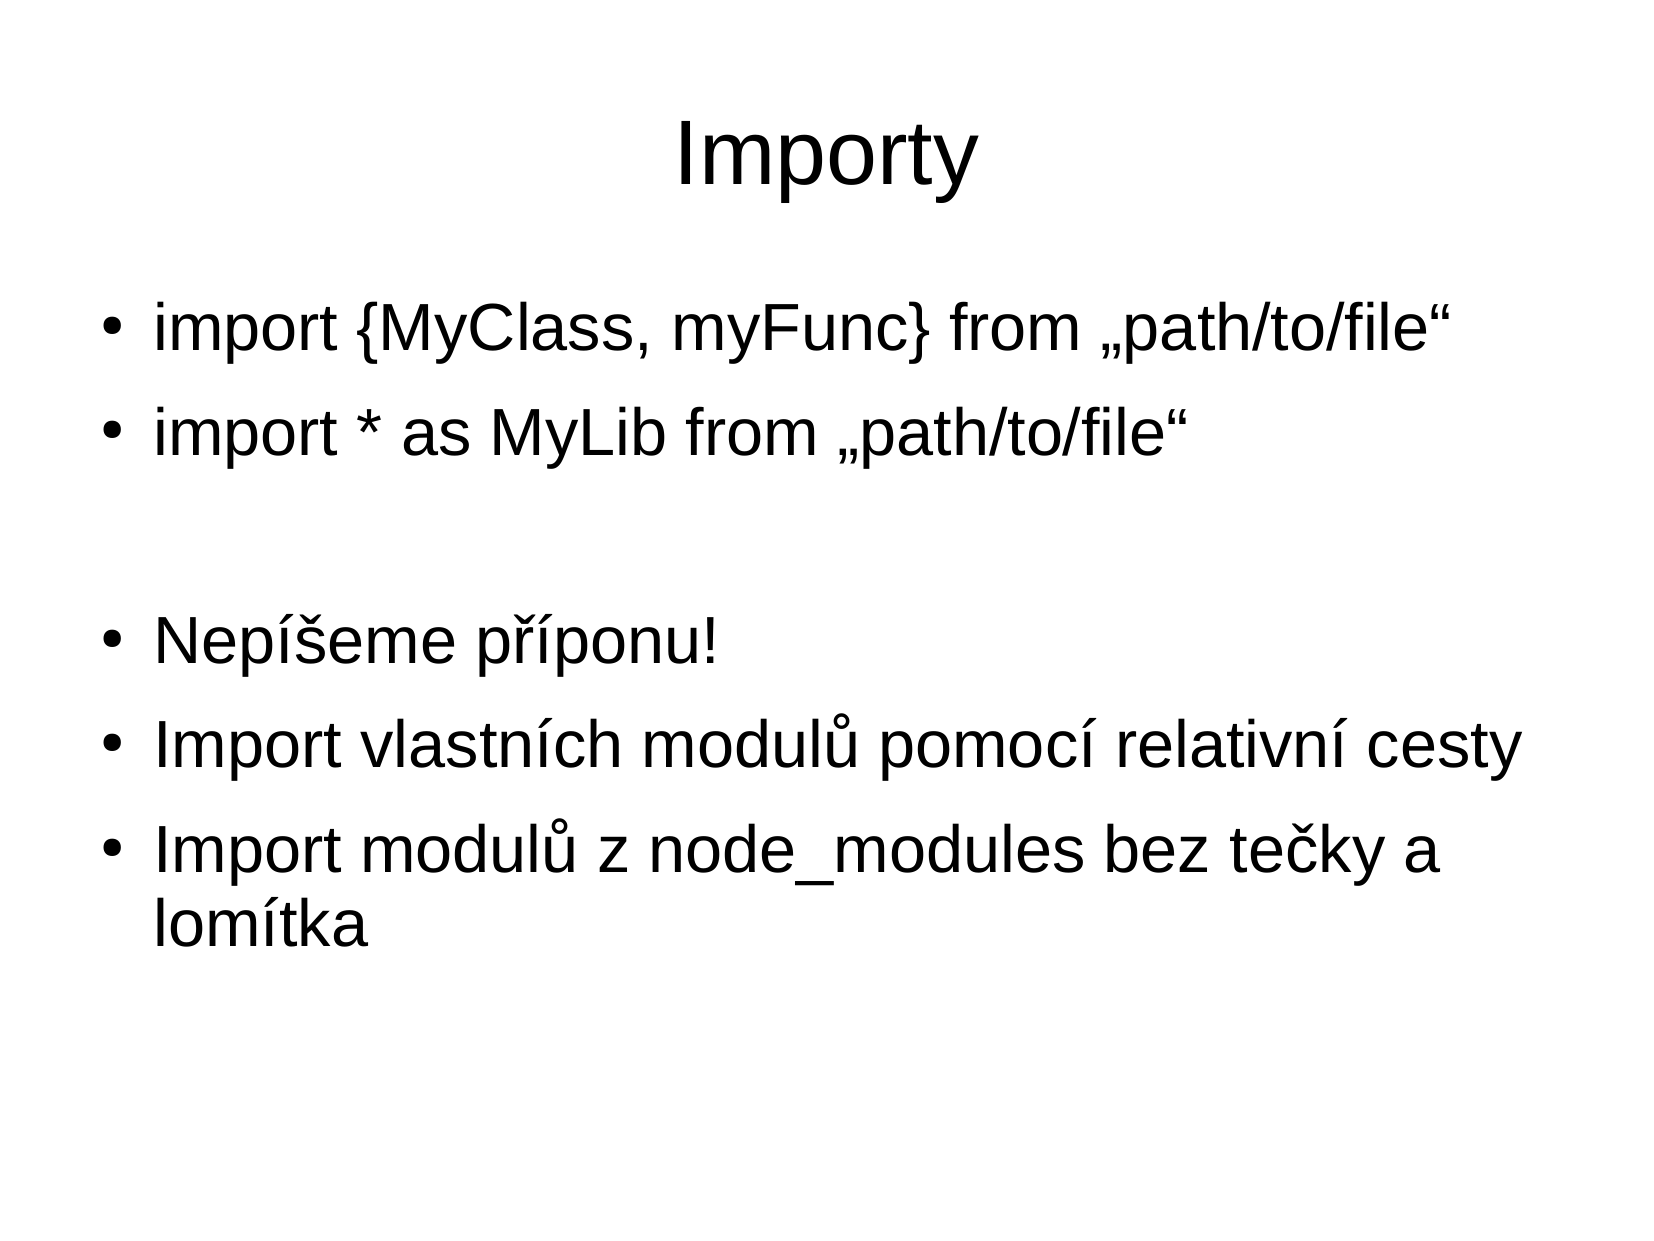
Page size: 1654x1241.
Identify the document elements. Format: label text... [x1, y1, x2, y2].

title Importy [82, 49, 1571, 257]
list import {MyClass, myFunc} from „path/to/file“ import * as MyLib from „path/to/file“ Nepíšeme příponu! Import vlastních modulů pomocí relativní cesty Import modulů z node_modules bez tečky a lomítka [82, 290, 1571, 1010]
